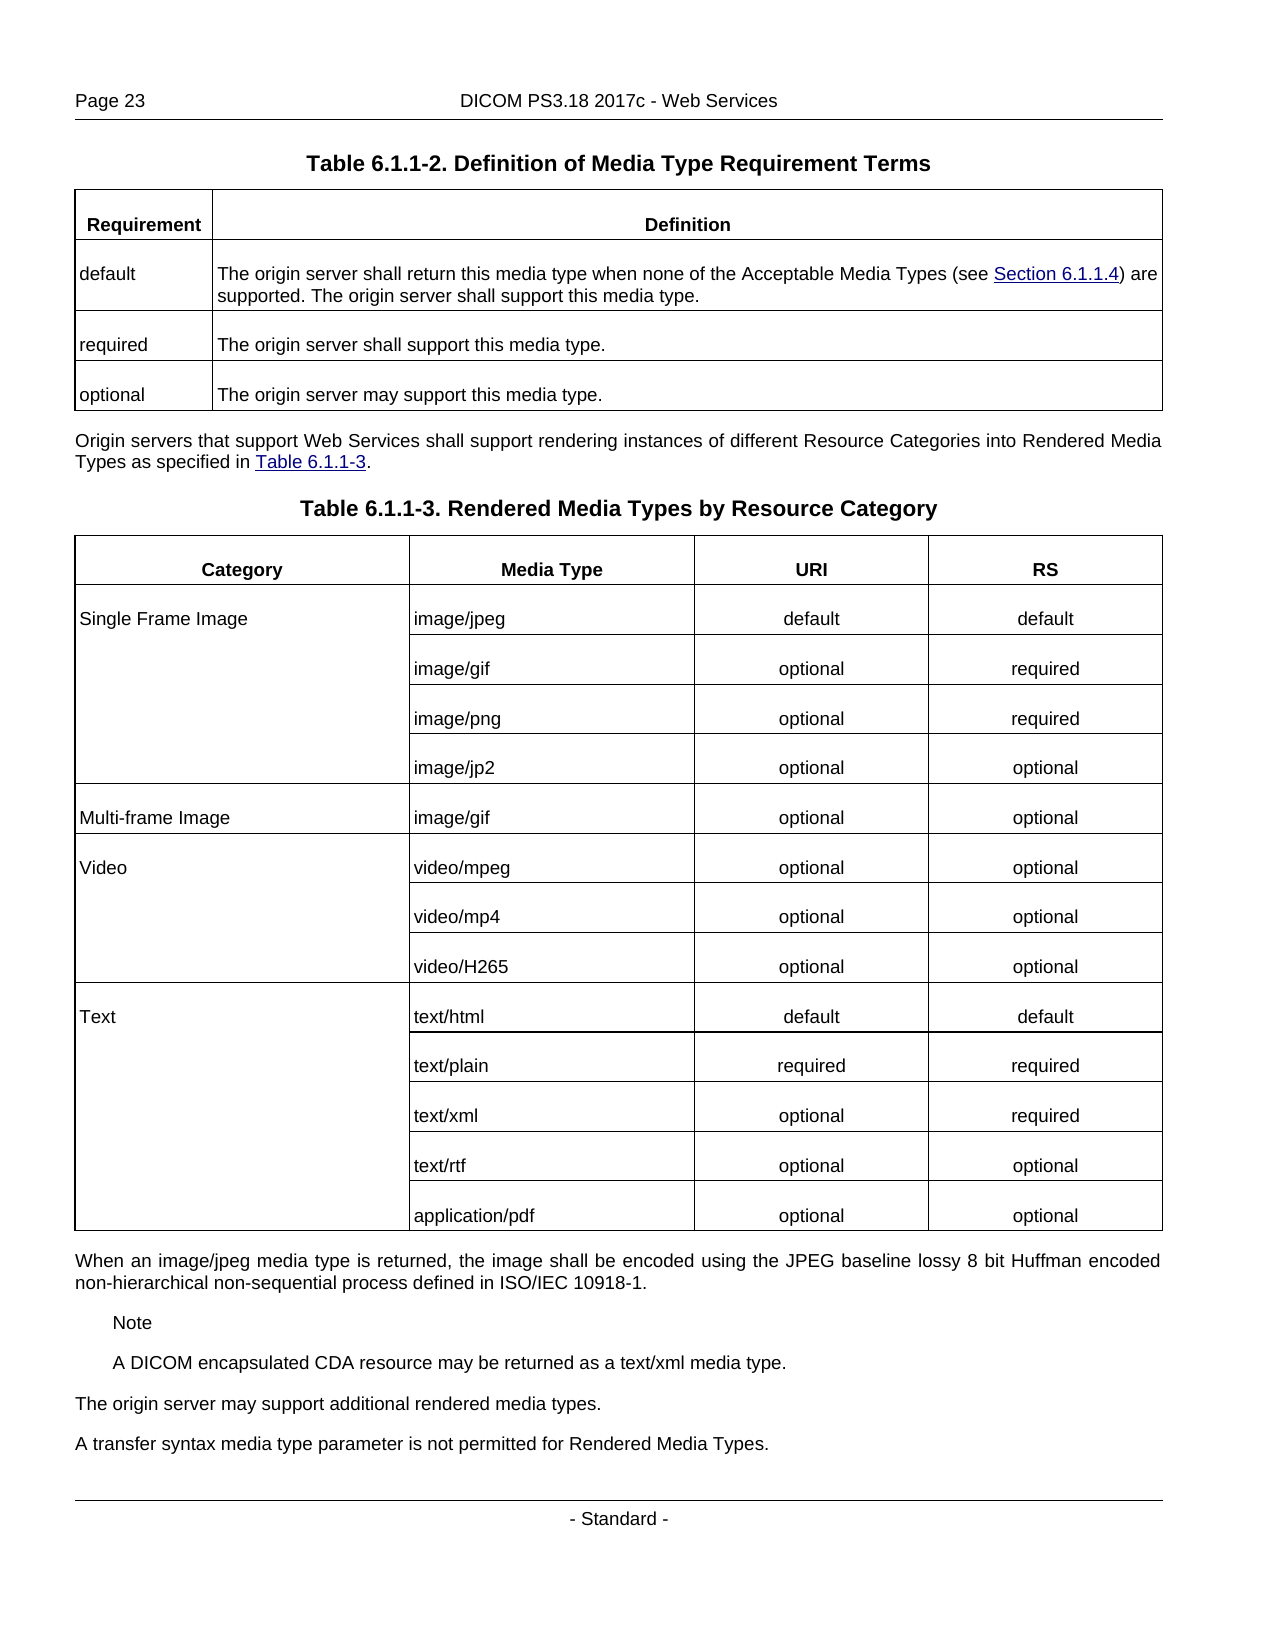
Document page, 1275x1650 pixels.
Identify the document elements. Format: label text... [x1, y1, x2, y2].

table_cell The origin server may support this media type. [213, 361, 1162, 410]
table_cell required [929, 635, 1162, 683]
table_cell image/gif [410, 635, 694, 683]
table_cell optional [929, 1181, 1162, 1230]
text Table 6.1.1-3. Rendered Media Types by Resource Category [75, 495, 1162, 521]
table_cell optional [695, 1132, 928, 1180]
table_header Requirement [76, 190, 212, 239]
table_cell Multi-frame Image [76, 784, 409, 833]
table_cell text/html [410, 983, 694, 1031]
table_cell video/H265 [410, 933, 694, 982]
table_header Definition [213, 190, 1162, 239]
table_cell optional [695, 685, 928, 733]
table_cell optional [929, 933, 1162, 982]
table_header URI [695, 536, 928, 584]
text The origin server may support additional rendered media types. [75, 1392, 1162, 1414]
table_cell text/plain [410, 1033, 694, 1081]
table_cell optional [695, 784, 928, 833]
table_cell default [929, 983, 1162, 1031]
table_cell Text [76, 983, 409, 1230]
table_cell required [929, 685, 1162, 733]
table_cell required [929, 1082, 1162, 1131]
table_cell required [929, 1033, 1162, 1081]
table_cell optional [695, 883, 928, 932]
table_cell application/pdf [410, 1181, 694, 1230]
table_cell text/xml [410, 1082, 694, 1131]
table_cell optional [695, 734, 928, 783]
table_cell optional [929, 834, 1162, 882]
table_cell optional [929, 734, 1162, 783]
text Origin servers that support Web Services shall support rendering instances of different Resource Categories into Rendered Media Types as specified in Table 6.1.1-3. [75, 429, 1162, 473]
table_cell video/mpeg [410, 834, 694, 882]
table_cell optional [695, 635, 928, 683]
table_cell image/png [410, 685, 694, 733]
table_cell optional [929, 883, 1162, 932]
table_cell Single Frame Image [76, 585, 409, 783]
table_cell image/jpeg [410, 585, 694, 634]
table_cell text/rtf [410, 1132, 694, 1180]
table_cell optional [929, 1132, 1162, 1180]
table_cell optional [695, 1181, 928, 1230]
text When an image/jpeg media type is returned, the image shall be encoded using the JPEG baseline lossy 8 bit Huffman encoded non-hierarchical non-sequential process defined in ISO/IEC 10918-1. [75, 1250, 1162, 1293]
table_header Category [76, 536, 409, 584]
table_cell video/mp4 [410, 883, 694, 932]
table_cell required [695, 1033, 928, 1081]
table_cell Video [76, 834, 409, 982]
table_cell default [929, 585, 1162, 634]
table_cell optional [695, 834, 928, 882]
table_header RS [929, 536, 1162, 584]
table_cell optional [695, 1082, 928, 1131]
text Table 6.1.1-2. Definition of Media Type Requirement Terms [75, 150, 1162, 176]
text Note [112, 1312, 1125, 1333]
table_cell The origin server shall return this media type when none of the Acceptable Media Types (see Section 6.1.1.4) are supported. The origin server shall support this media type. [213, 240, 1162, 310]
table_cell optional [695, 933, 928, 982]
text A transfer syntax media type parameter is not permitted for Rendered Media Types. [75, 1433, 1162, 1454]
text A DICOM encapsulated CDA resource may be returned as a text/xml media type. [112, 1352, 1125, 1374]
table_cell default [695, 585, 928, 634]
table_cell The origin server shall support this media type. [213, 311, 1162, 360]
table_cell optional [929, 784, 1162, 833]
table_cell image/gif [410, 784, 694, 833]
table_cell optional [76, 361, 212, 410]
table_cell image/jp2 [410, 734, 694, 783]
table_cell default [695, 983, 928, 1031]
table_header Media Type [410, 536, 694, 584]
table_cell default [76, 240, 212, 310]
table_cell required [76, 311, 212, 360]
